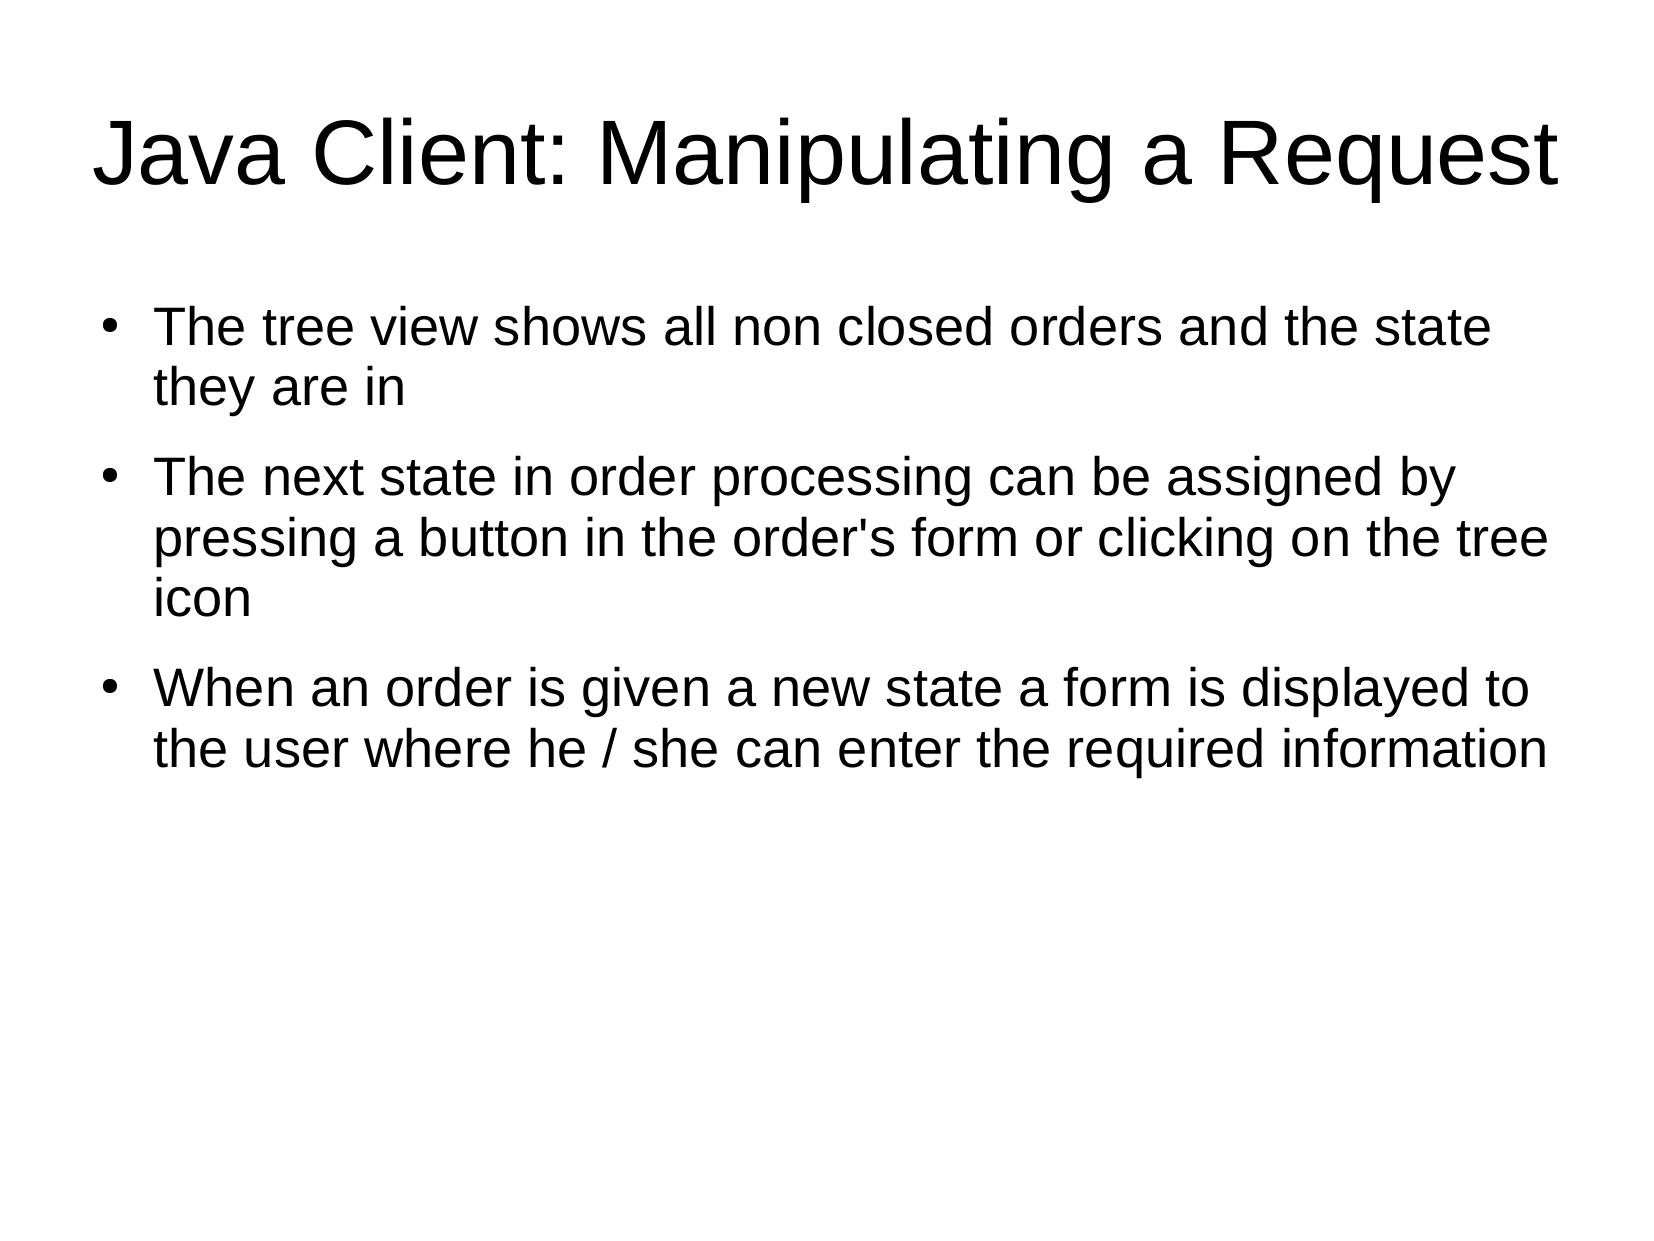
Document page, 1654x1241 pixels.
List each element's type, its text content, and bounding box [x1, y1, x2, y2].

list The tree view shows all non closed orders and the state they are in The next state in order processing can be assigned by pressing a button in the order's form or clicking on the tree icon When an order is given a new state a form is displayed to the user where he / she can enter the required information [82, 296, 1571, 1115]
title Java Client: Manipulating a Request [82, 56, 1571, 250]
